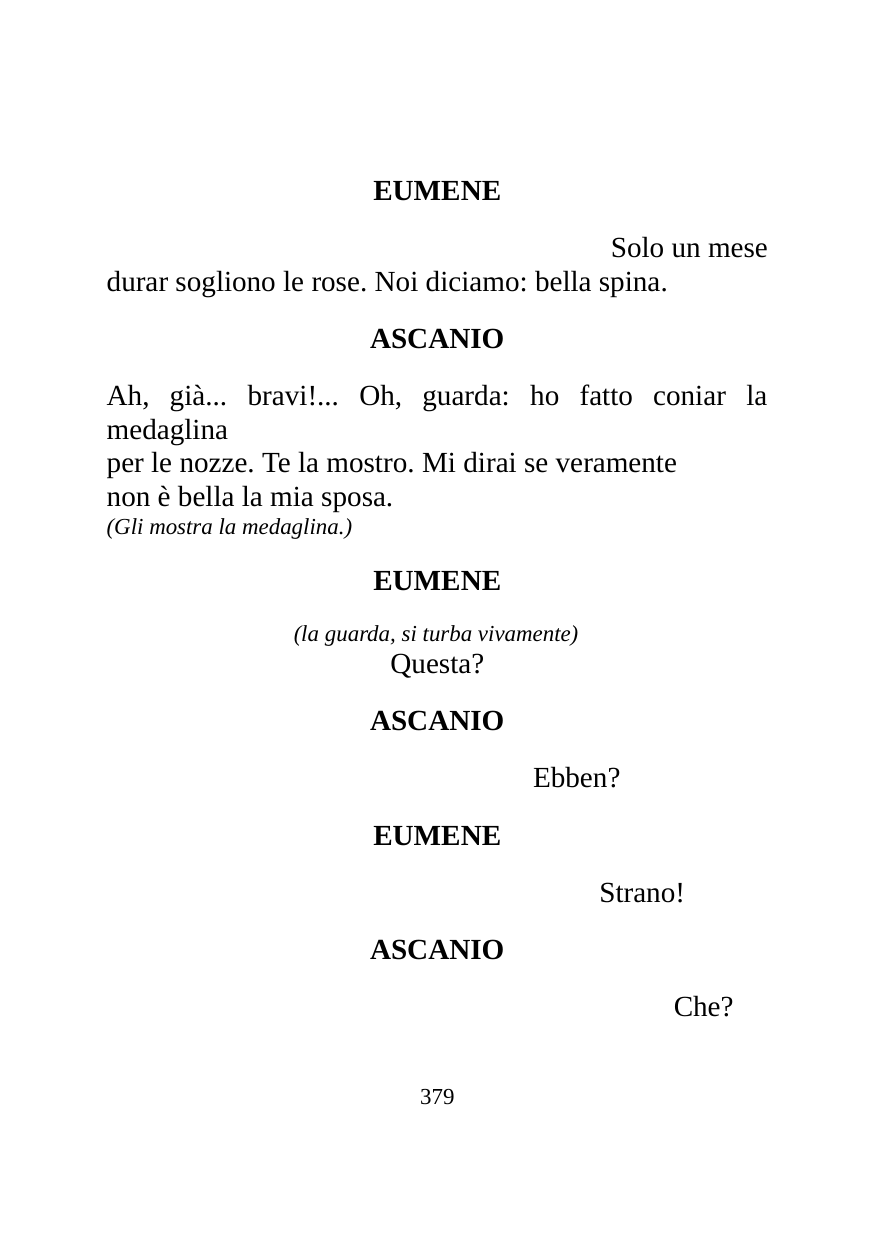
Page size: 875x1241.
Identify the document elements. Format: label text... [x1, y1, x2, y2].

text non è bella la mia sposa. [106, 479, 768, 513]
subtitle EUMENE [106, 563, 768, 596]
text durar sogliono le rose. Noi diciamo: bella spina. [106, 264, 768, 298]
text (Gli mostra la medaglina.) [106, 513, 768, 539]
text Solo un mese [106, 231, 768, 264]
subtitle ASCANIO [106, 932, 768, 966]
subtitle Ebben? [533, 761, 768, 794]
subtitle EUMENE [106, 818, 768, 851]
text Che? [106, 989, 733, 1023]
subtitle ASCANIO [106, 703, 768, 737]
subtitle EUMENE [106, 173, 768, 207]
text Strano! [106, 875, 685, 908]
text per le nozze. Te la mostro. Mi dirai se veramente [106, 446, 768, 479]
subtitle ASCANIO [106, 321, 768, 355]
text Questa? [106, 646, 768, 680]
text Ah, già... bravi!... Oh, guarda: ho fatto coniar la medaglina [106, 378, 768, 446]
text (la guarda, si turba vivamente) [106, 620, 768, 646]
